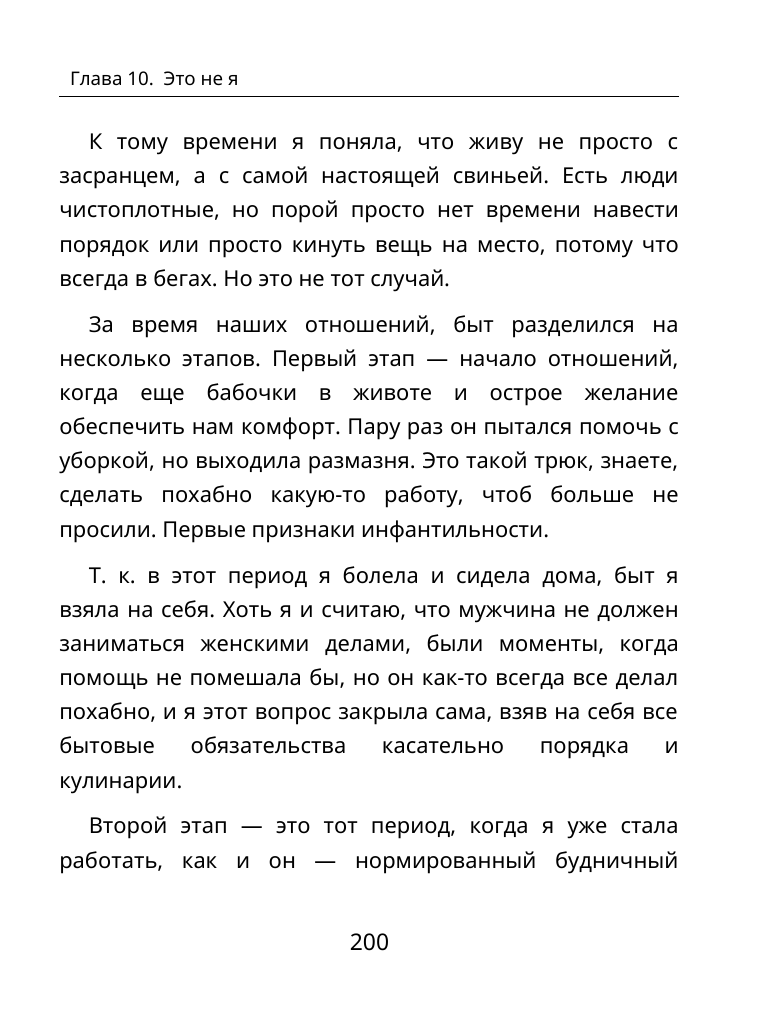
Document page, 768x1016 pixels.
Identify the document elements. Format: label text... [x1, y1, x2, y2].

text Т. к. в этот период я болела и сидела дома, быт я взяла на себя. Хоть я и считаю, что мужчина не должен заниматься женскими делами, были моменты, когда помощь не помешала бы, но он как-то всегда все делал похабно, и я этот вопрос закрыла сама, взяв на себя все бытовые обязательства касательно порядка и кулинарии. [59, 559, 679, 794]
text За время наших отношений, быт разделился на несколько этапов. Первый этап — начало отношений, когда еще бабочки в животе и острое желание обеспечить нам комфорт. Пару раз он пытался помочь с уборкой, но выходила размазня. Это такой трюк, знаете, сделать похабно какую-то работу, чтоб больше не просили. Первые признаки инфантильности. [59, 309, 679, 543]
text Второй этап — это тот период, когда я уже стала работать, как и он — нормированный будничный [59, 811, 679, 874]
text К тому времени я поняла, что живу не просто с засранцем, а с самой настоящей свиньей. Есть люди чистоплотные, но порой просто нет времени навести порядок или просто кинуть вещь на место, потому что всегда в бегах. Но это не тот случай. [59, 126, 679, 292]
